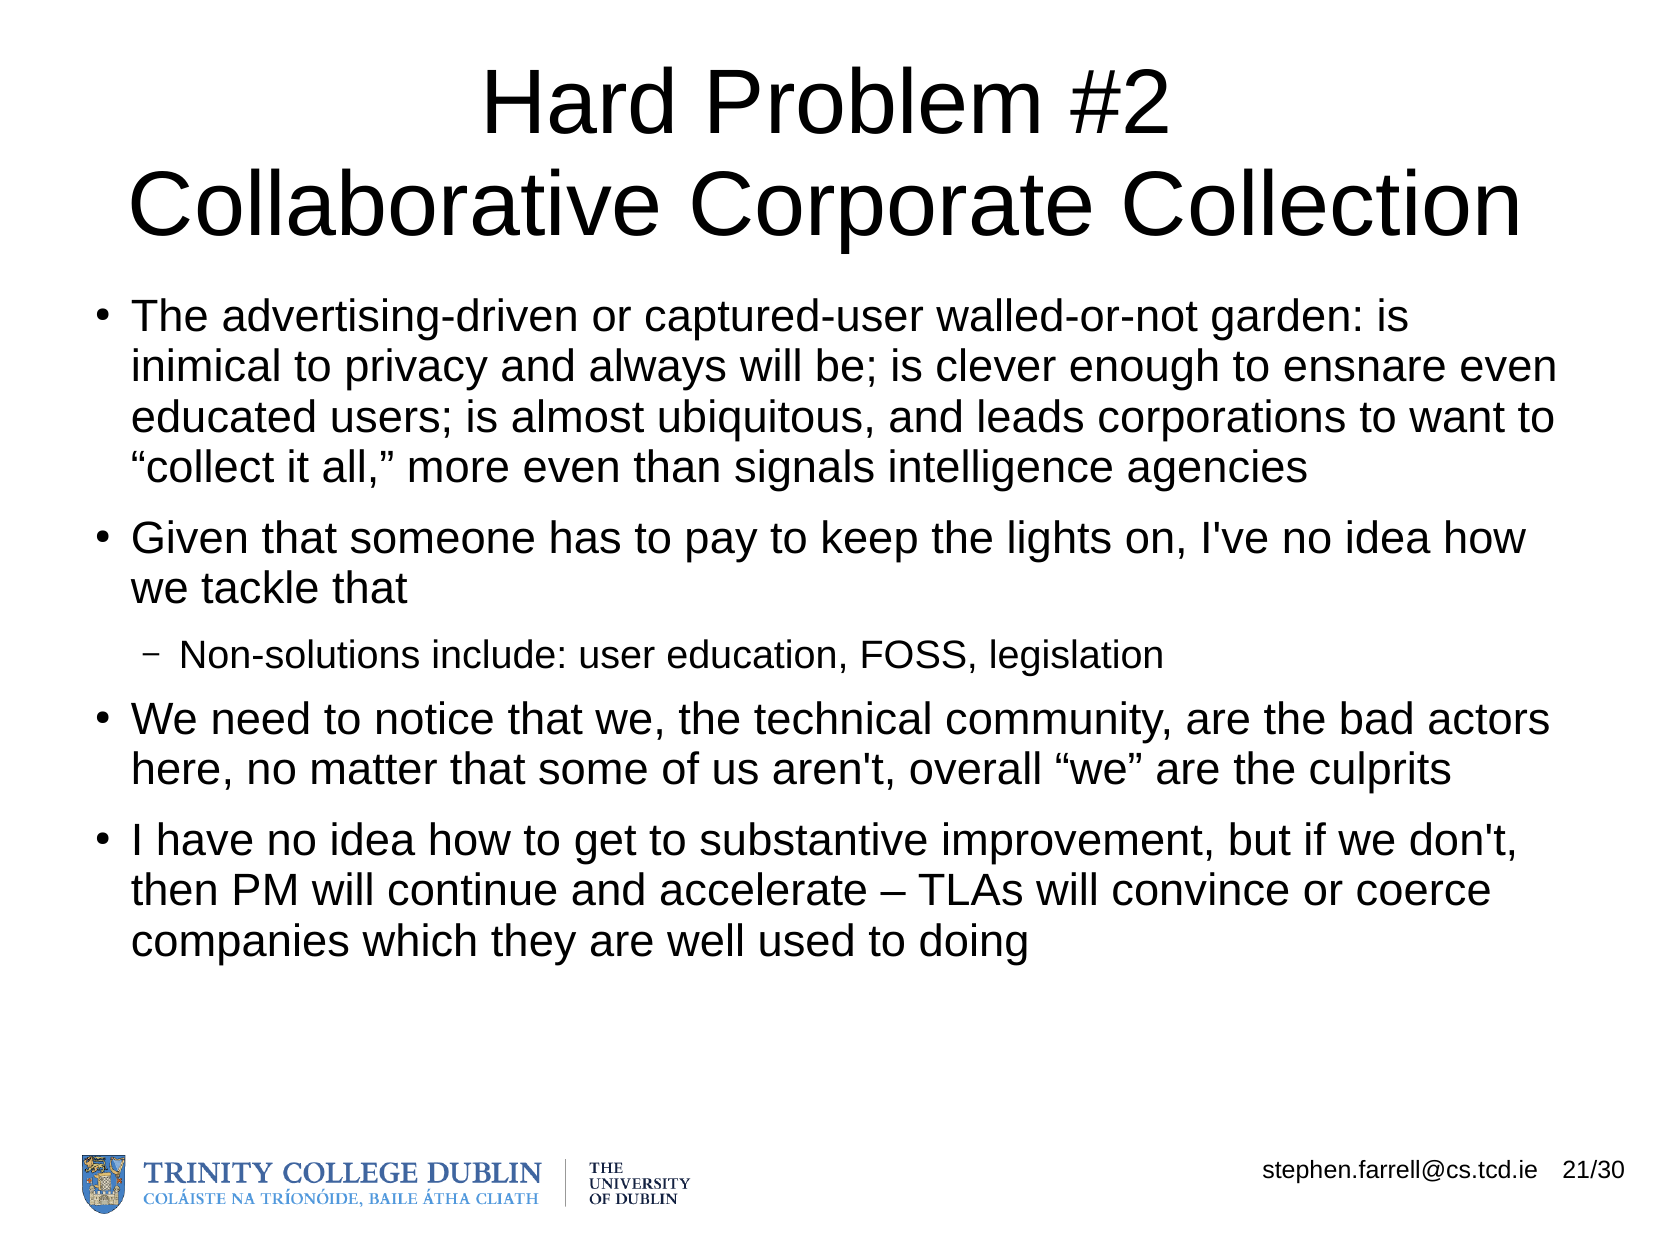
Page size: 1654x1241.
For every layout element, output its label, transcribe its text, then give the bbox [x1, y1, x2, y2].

list The advertising-driven or captured-user walled-or-not garden: is inimical to privacy and always will be; is clever enough to ensnare even educated users; is almost ubiquitous, and leads corporations to want to “collect it all,” more even than signals intelligence agencies Given that someone has to pay to keep the lights on, I've no idea how we tackle that Non-solutions include: user education, FOSS, legislation We need to notice that we, the technical community, are the bad actors here, no matter that some of us aren't, overall “we” are the culprits I have no idea how to get to substantive improvement, but if we don't, then PM will continue and accelerate – TLAs will convince or coerce companies which they are well used to doing [82, 290, 1571, 1010]
title Hard Problem #2 Collaborative Corporate Collection [82, 49, 1571, 257]
picture [82, 1155, 694, 1214]
